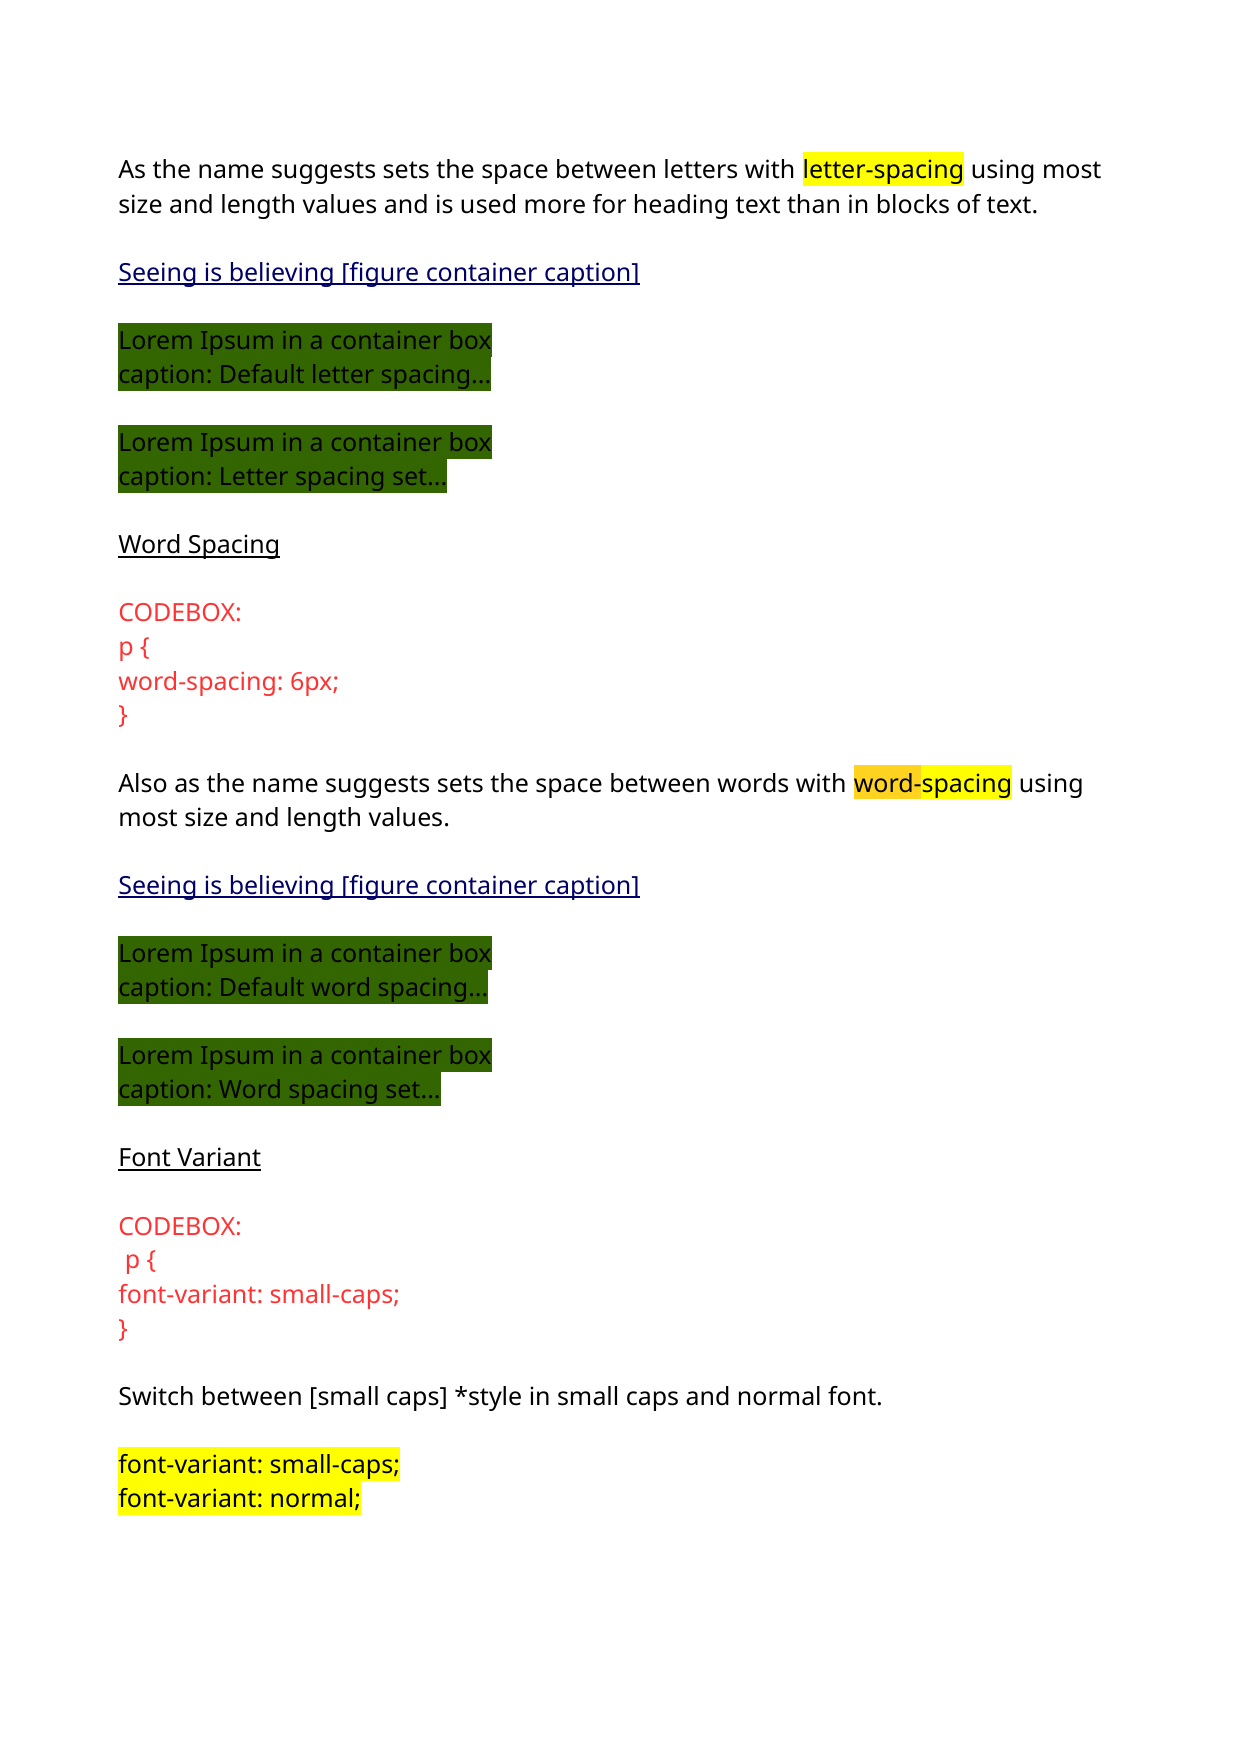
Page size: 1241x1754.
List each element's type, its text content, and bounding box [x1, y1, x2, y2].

text caption: Letter spacing set... [118, 459, 1122, 493]
text Lorem Ipsum in a container box [118, 936, 1122, 970]
text Also as the name suggests sets the space between words with word-spacing using most size and length values. [118, 765, 1122, 833]
text p { [118, 1242, 1122, 1276]
text caption: Word spacing set... [118, 1072, 1122, 1106]
text caption: Default word spacing... [118, 970, 1122, 1004]
text Lorem Ipsum in a container box [118, 425, 1122, 459]
text Lorem Ipsum in a container box [118, 322, 1122, 357]
text Switch between [small caps] *style in small caps and normal font. [118, 1378, 1122, 1412]
text word-spacing: 6px; [118, 663, 1122, 697]
text } [118, 1310, 1122, 1344]
text font-variant: small-caps; [118, 1276, 1122, 1310]
text As the name suggests sets the space between letters with letter-spacing using most size and length values and is used more for heading text than in blocks of text. [118, 152, 1122, 220]
text font-variant: normal; [118, 1481, 1122, 1515]
text Lorem Ipsum in a container box [118, 1038, 1122, 1072]
text caption: Default letter spacing... [118, 357, 1122, 391]
text Font Variant [118, 1140, 1122, 1174]
text Word Spacing [118, 527, 1122, 561]
text Seeing is believing [figure container caption] [118, 254, 1122, 288]
text } [118, 697, 1122, 731]
text CODEBOX: [118, 1208, 1122, 1242]
text CODEBOX: [118, 595, 1122, 629]
text p { [118, 629, 1122, 663]
text font-variant: small-caps; [118, 1447, 1122, 1481]
text Seeing is believing [figure container caption] [118, 867, 1122, 902]
